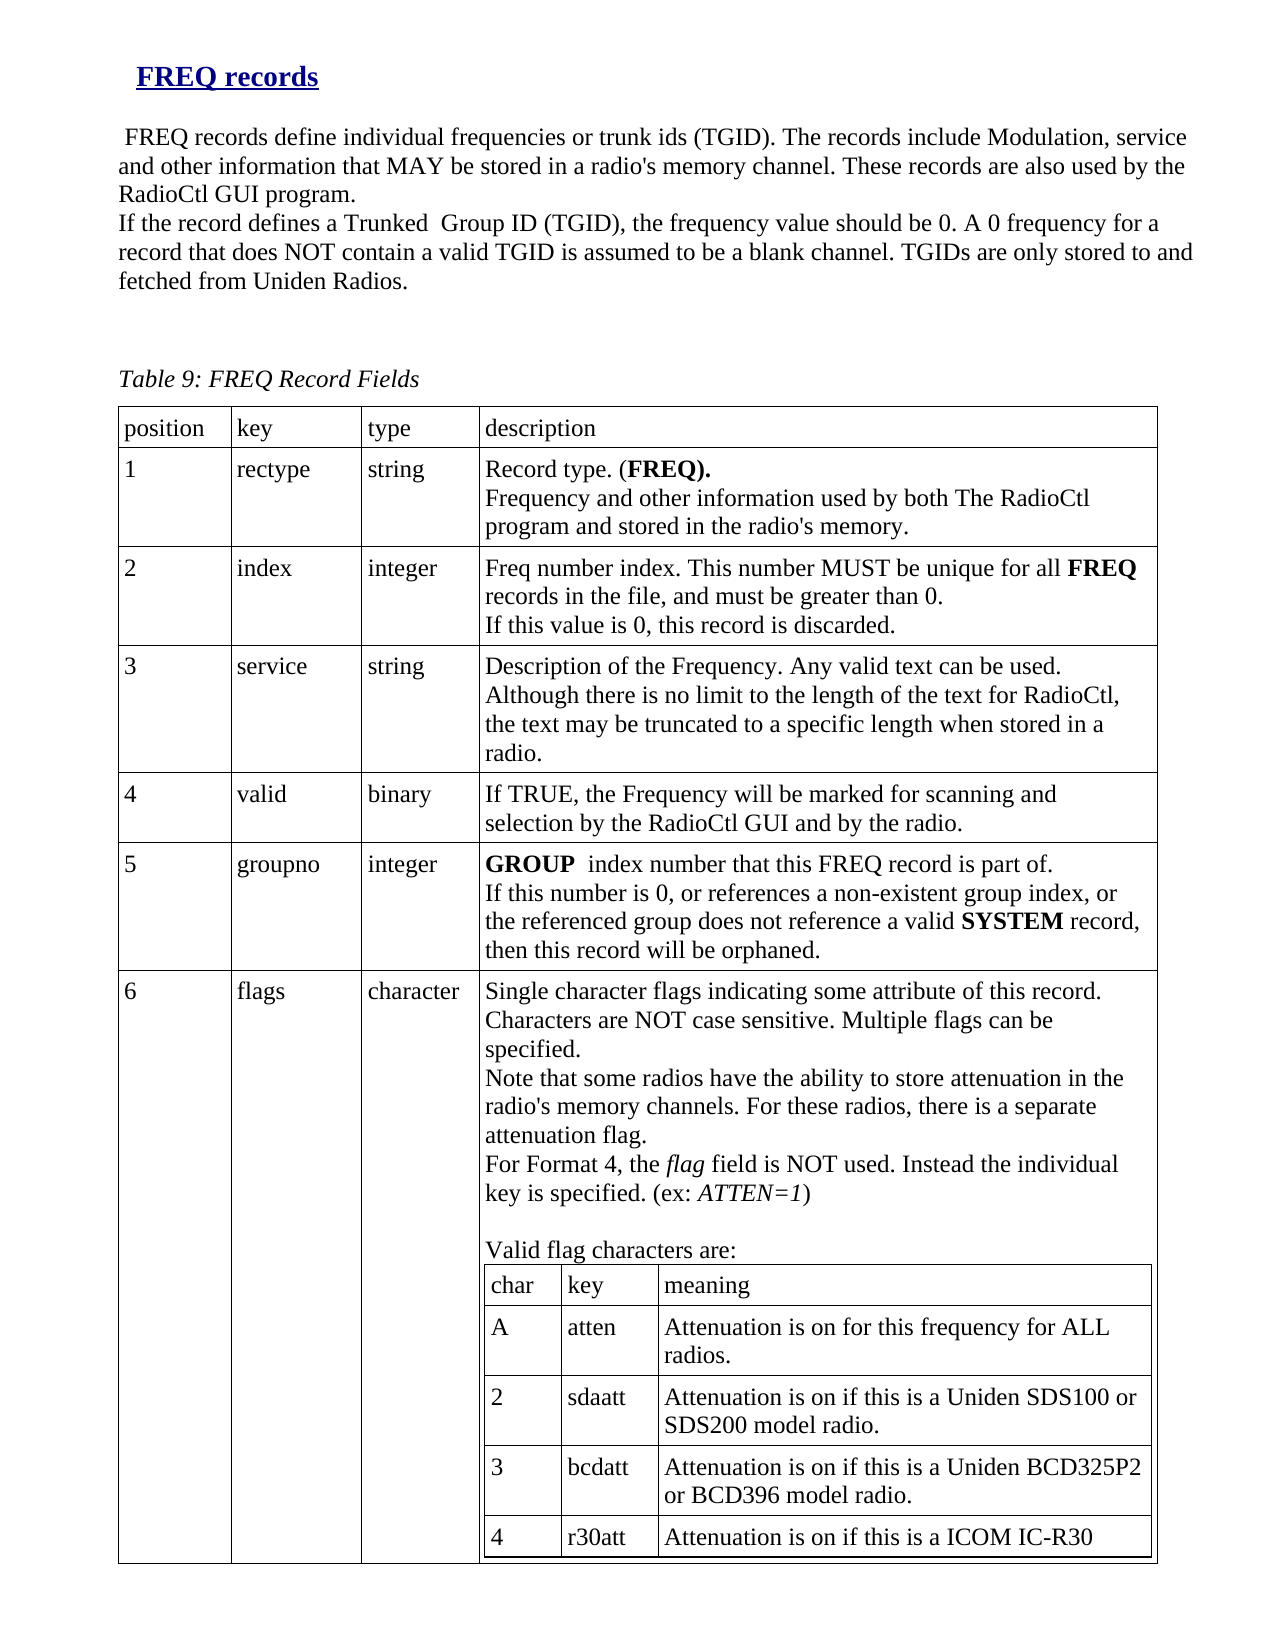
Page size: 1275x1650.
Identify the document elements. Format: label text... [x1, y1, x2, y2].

table_cell 1 [119, 448, 231, 546]
table_header meaning [659, 1265, 1151, 1305]
table_cell 2 [119, 547, 231, 644]
table_cell 3 [485, 1446, 561, 1515]
table_header char [485, 1265, 561, 1305]
table_cell If TRUE, the Frequency will be marked for scanning and selection by the RadioCtl GUI and by the radio. [480, 773, 1157, 842]
table_cell character [362, 971, 479, 1563]
table_cell integer [362, 843, 479, 969]
table_cell groupno [232, 843, 361, 969]
table_cell Attenuation is on if this is a ICOM IC-R30 [659, 1516, 1151, 1556]
text FREQ records define individual frequencies or trunk ids (TGID). The records include Modulation, service and other information that MAY be stored in a radio's memory channel. These records are also used by the RadioCtl GUI program. [118, 122, 1216, 208]
table_header description [480, 407, 1157, 447]
table_cell Freq number index. This number MUST be unique for all FREQ records in the file, and must be greater than 0. If this value is 0, this record is discarded. [480, 547, 1157, 644]
table_cell 3 [119, 646, 231, 772]
table_cell index [232, 547, 361, 644]
table_cell string [362, 448, 479, 546]
table_cell rectype [232, 448, 361, 546]
table_header key [562, 1265, 658, 1305]
table_cell atten [562, 1306, 658, 1375]
table_cell r30att [562, 1516, 658, 1556]
table_cell 4 [485, 1516, 561, 1556]
table_cell integer [362, 547, 479, 644]
table_header type [362, 407, 479, 447]
table_cell Attenuation is on if this is a Uniden BCD325P2 or BCD396 model radio. [659, 1446, 1151, 1515]
table_cell valid [232, 773, 361, 842]
table_cell 6 [119, 971, 231, 1563]
table_cell string [362, 646, 479, 772]
table_cell binary [362, 773, 479, 842]
table_cell GROUP index number that this FREQ record is part of. If this number is 0, or references a non-existent group index, or the referenced group does not reference a valid SYSTEM record, then this record will be orphaned. [480, 843, 1157, 969]
table_cell sdaatt [562, 1376, 658, 1445]
table_cell bcdatt [562, 1446, 658, 1515]
table_cell flags [232, 971, 361, 1563]
table_cell 5 [119, 843, 231, 969]
table_cell Attenuation is on if this is a Uniden SDS100 or SDS200 model radio. [659, 1376, 1151, 1445]
text If the record defines a Trunked Group ID (TGID), the frequency value should be 0. A 0 frequency for a record that does NOT contain a valid TGID is assumed to be a blank channel. TGIDs are only stored to and fetched from Uniden Radios. [118, 208, 1216, 294]
table_cell 2 [485, 1376, 561, 1445]
table_cell A [485, 1306, 561, 1375]
table_cell Description of the Frequency. Any valid text can be used. Although there is no limit to the length of the text for RadioCtl, the text may be truncated to a specific length when stored in a radio. [480, 646, 1157, 772]
table_cell Single character flags indicating some attribute of this record. Characters are NOT case sensitive. Multiple flags can be specified. Note that some radios have the ability to store attenuation in the radio's memory channels. For these radios, there is a separate attenuation flag. For Format 4, the flag field is NOT used. Instead the individual key is specified. (ex: ATTEN=1) Valid flag characters are: [480, 971, 1157, 1563]
table_header position [119, 407, 231, 447]
subtitle FREQ records [136, 59, 1216, 93]
table_cell Attenuation is on for this frequency for ALL radios. [659, 1306, 1151, 1375]
table_cell 4 [119, 773, 231, 842]
table_cell service [232, 646, 361, 772]
table_header key [232, 407, 361, 447]
text Table 9: FREQ Record Fields [118, 364, 1216, 393]
table_cell Record type. (FREQ). Frequency and other information used by both The RadioCtl program and stored in the radio's memory. [480, 448, 1157, 546]
